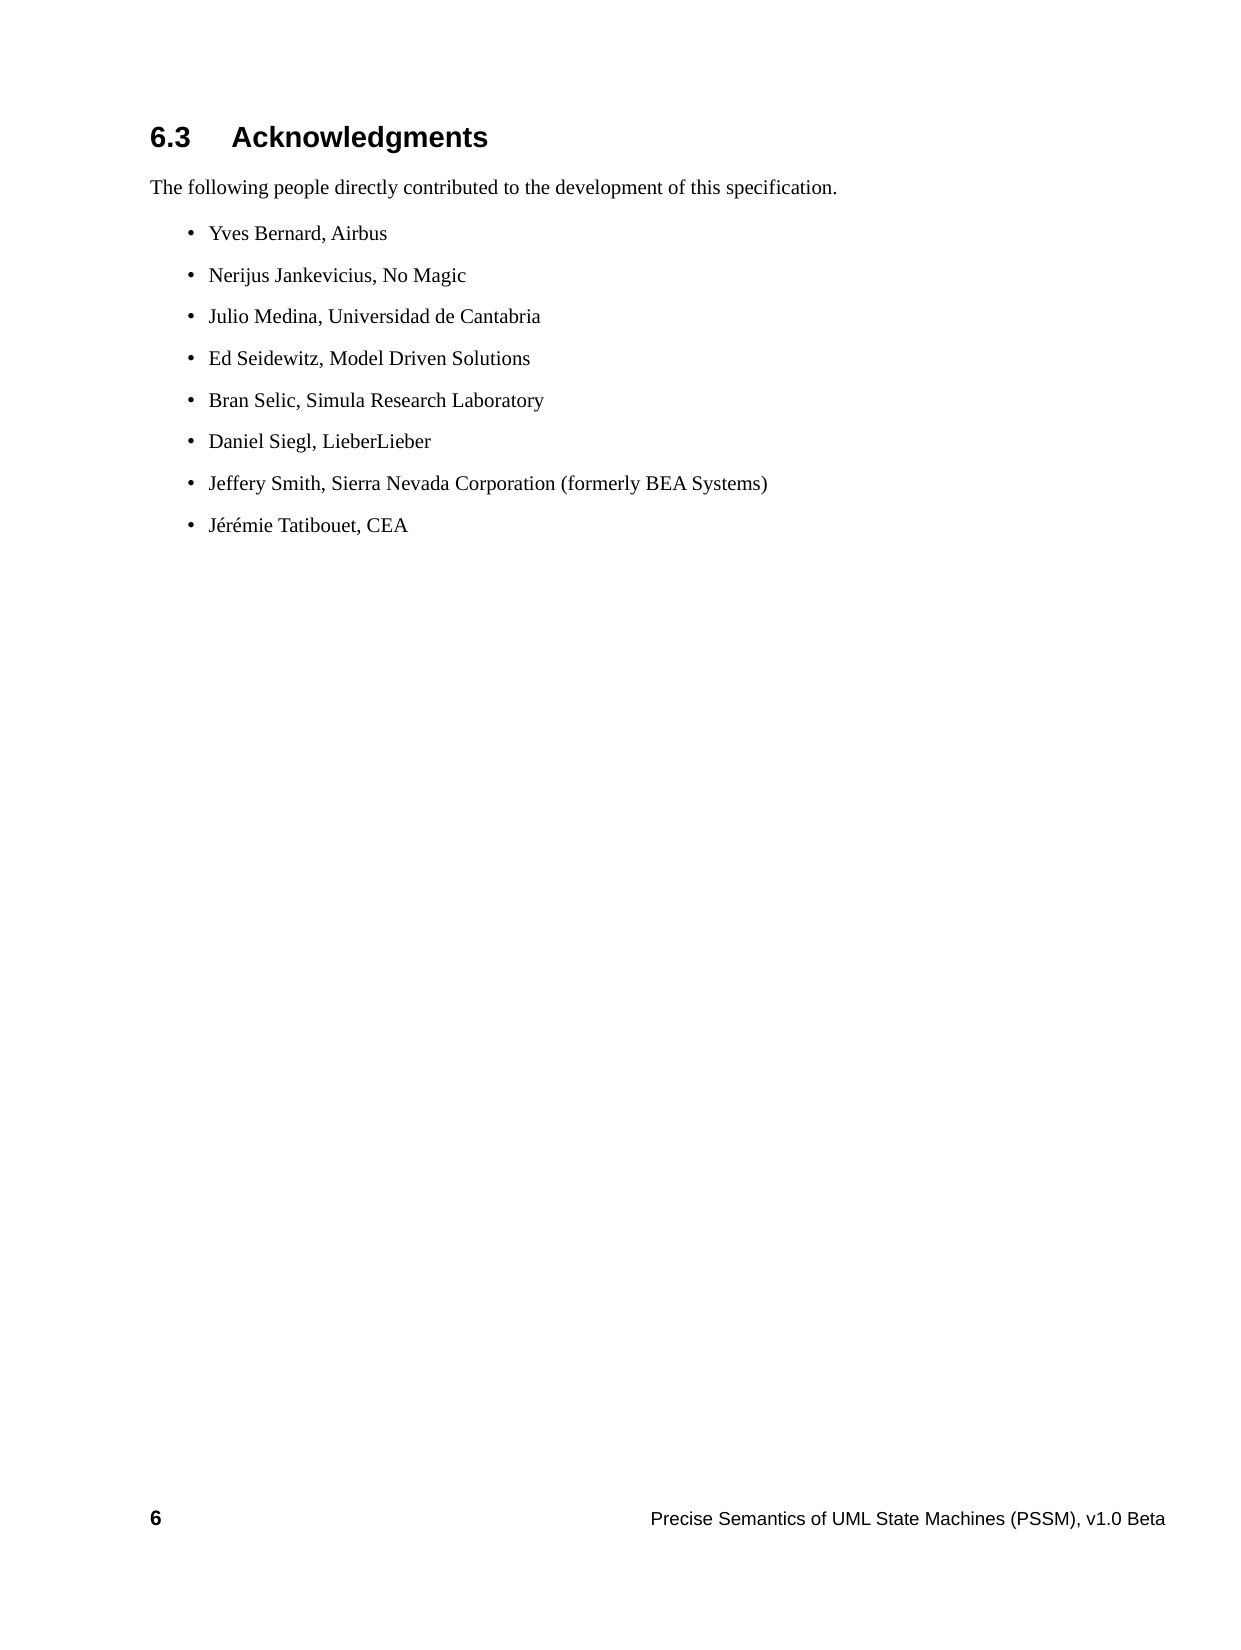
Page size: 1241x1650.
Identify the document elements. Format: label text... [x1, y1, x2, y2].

list Nerijus Jankevicius, No Magic [187, 262, 1166, 287]
subtitle Acknowledgments [150, 118, 1166, 154]
text The following people directly contributed to the development of this specification. [150, 175, 1166, 199]
list Yves Bernard, Airbus [187, 220, 1166, 245]
list Jeffery Smith, Sierra Nevada Corporation (formerly BEA Systems) [187, 470, 1166, 495]
list Daniel Siegl, LieberLieber [187, 428, 1166, 453]
list Ed Seidewitz, Model Driven Solutions [187, 345, 1166, 370]
list Jérémie Tatibouet, CEA [187, 512, 1166, 537]
list Bran Selic, Simula Research Laboratory [187, 387, 1166, 412]
list Julio Medina, Universidad de Cantabria [187, 303, 1166, 328]
